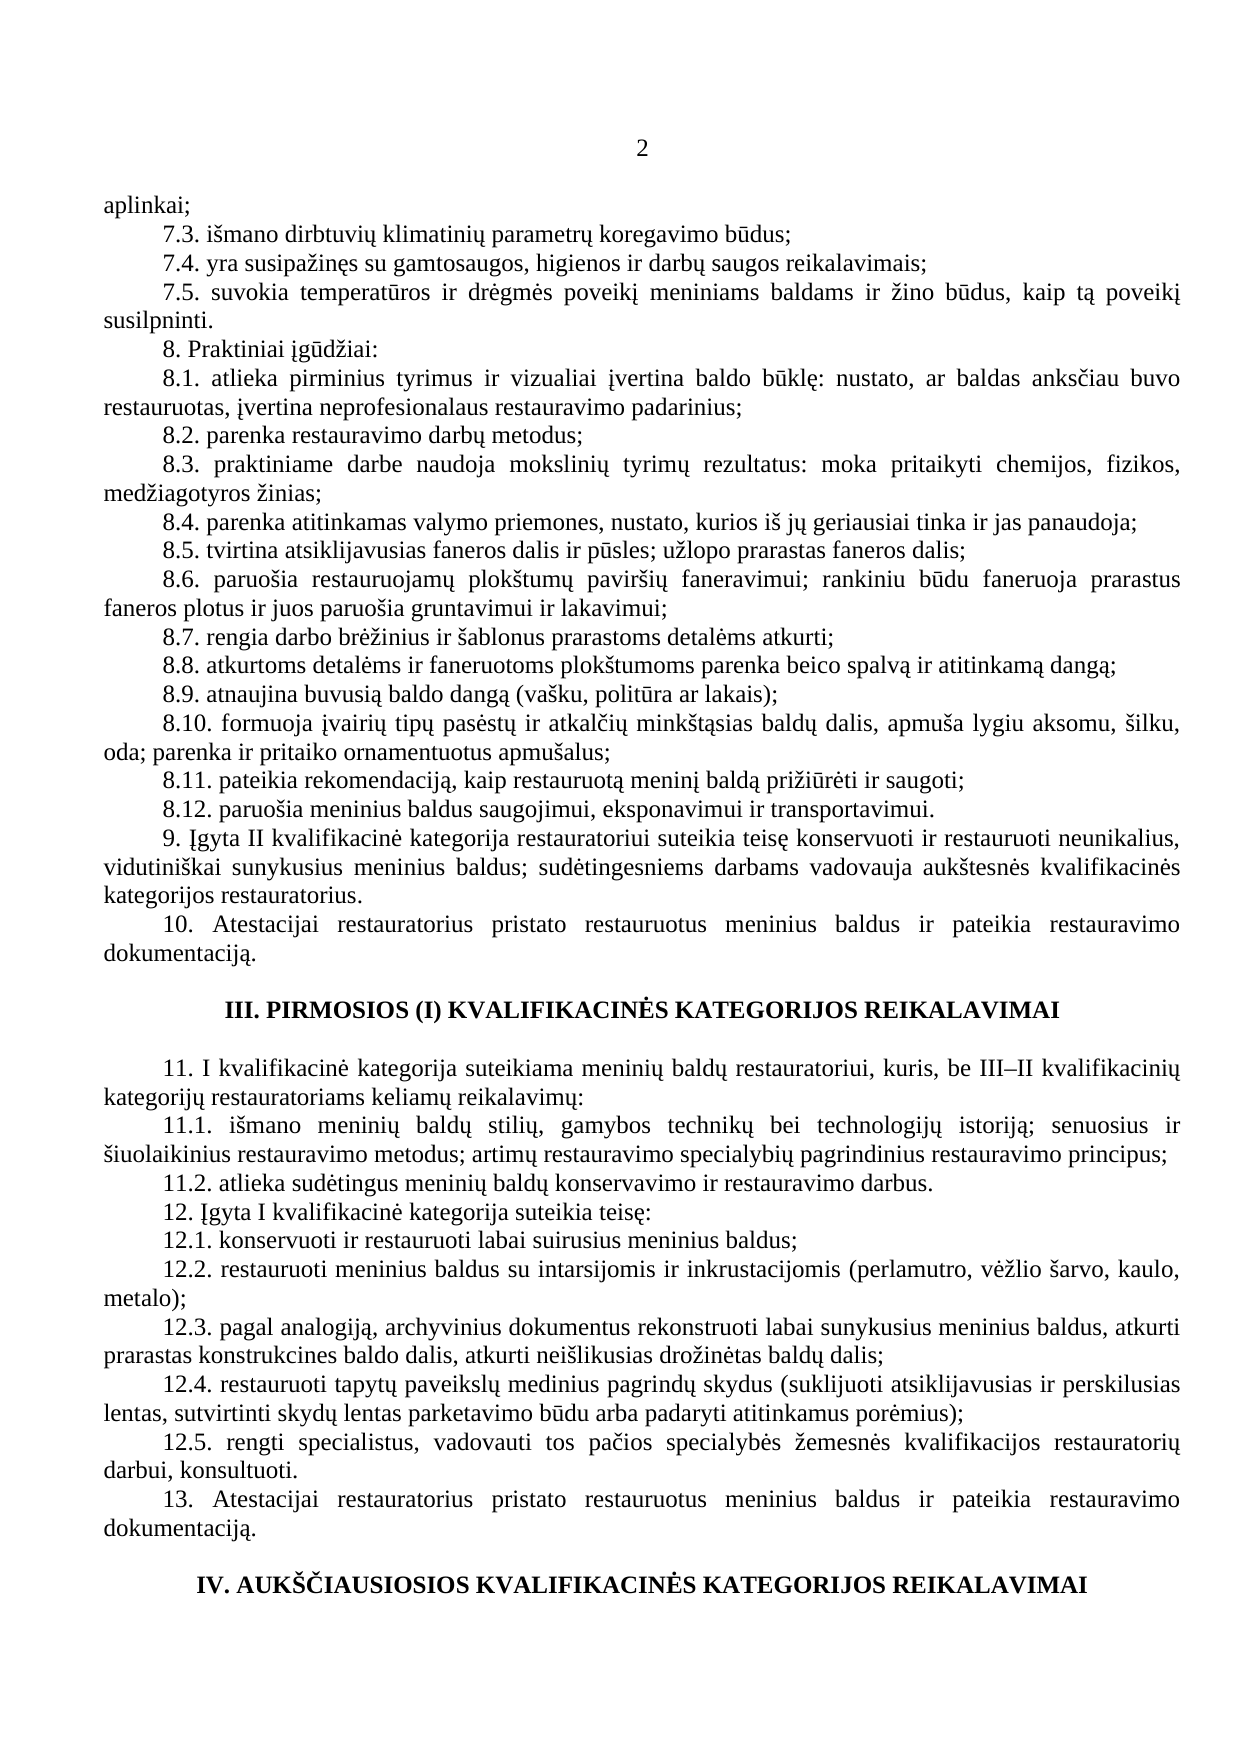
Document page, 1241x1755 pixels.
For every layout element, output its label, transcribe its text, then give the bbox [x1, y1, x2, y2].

text 12.2. restauruoti meninius baldus su intarsijomis ir inkrustacijomis (perlamutro, vėžlio šarvo, kaulo, metalo); [103, 1254, 1181, 1312]
text 11. I kvalifikacinė kategorija suteikiama meninių baldų restauratoriui, kuris, be III–II kvalifikacinių kategorijų restauratoriams keliamų reikalavimų: [103, 1053, 1181, 1110]
text 13. Atestacijai restauratorius pristato restauruotus meninius baldus ir pateikia restauravimo dokumentaciją. [103, 1484, 1181, 1542]
text 8.1. atlieka pirminius tyrimus ir vizualiai įvertina baldo būklę: nustato, ar baldas anksčiau buvo restauruotas, įvertina neprofesionalaus restauravimo padarinius; [103, 363, 1181, 420]
text 8.7. rengia darbo brėžinius ir šablonus prarastoms detalėms atkurti; [103, 622, 1181, 650]
text 8.4. parenka atitinkamas valymo priemones, nustato, kurios iš jų geriausiai tinka ir jas panaudoja; [103, 507, 1181, 535]
text 8. Praktiniai įgūdžiai: [103, 334, 1181, 363]
text 8.5. tvirtina atsiklijavusias faneros dalis ir pūsles; užlopo prarastas faneros dalis; [103, 535, 1181, 564]
text 11.2. atlieka sudėtingus meninių baldų konservavimo ir restauravimo darbus. [103, 1168, 1181, 1197]
text 11.1. išmano meninių baldų stilių, gamybos technikų bei technologijų istoriją; senuosius ir šiuolaikinius restauravimo metodus; artimų restauravimo specialybių pagrindinius restauravimo principus; [103, 1110, 1181, 1168]
text IV. AUKŠČIAUSIOSIOS KVALIFIKACINĖS KATEGORIJOS REIKALAVIMAI [103, 1570, 1181, 1599]
text 9. Įgyta II kvalifikacinė kategorija restauratoriui suteikia teisę konservuoti ir restauruoti neunikalius, vidutiniškai sunykusius meninius baldus; sudėtingesniems darbams vadovauja aukštesnės kvalifikacinės kategorijos restauratorius. [103, 823, 1181, 909]
text 8.6. paruošia restauruojamų plokštumų paviršių faneravimui; rankiniu būdu faneruoja prarastus faneros plotus ir juos paruošia gruntavimui ir lakavimui; [103, 564, 1181, 622]
text 8.2. parenka restauravimo darbų metodus; [103, 420, 1181, 449]
text 8.12. paruošia meninius baldus saugojimui, eksponavimui ir transportavimui. [103, 794, 1181, 823]
text 12.1. konservuoti ir restauruoti labai suirusius meninius baldus; [103, 1225, 1181, 1254]
text 8.9. atnaujina buvusią baldo dangą (vašku, politūra ar lakais); [103, 679, 1181, 708]
text 12.4. restauruoti tapytų paveikslų medinius pagrindų skydus (suklijuoti atsiklijavusias ir perskilusias lentas, sutvirtinti skydų lentas parketavimo būdu arba padaryti atitinkamus porėmius); [103, 1369, 1181, 1427]
text 7.3. išmano dirbtuvių klimatinių parametrų koregavimo būdus; [103, 219, 1181, 248]
text 8.11. pateikia rekomendaciją, kaip restauruotą meninį baldą prižiūrėti ir saugoti; [103, 765, 1181, 794]
text 8.3. praktiniame darbe naudoja mokslinių tyrimų rezultatus: moka pritaikyti chemijos, fizikos, medžiagotyros žinias; [103, 449, 1181, 507]
text 7.5. suvokia temperatūros ir drėgmės poveikį meniniams baldams ir žino būdus, kaip tą poveikį susilpninti. [103, 277, 1181, 334]
text 10. Atestacijai restauratorius pristato restauruotus meninius baldus ir pateikia restauravimo dokumentaciją. [103, 909, 1181, 967]
text 12. Įgyta I kvalifikacinė kategorija suteikia teisę: [103, 1197, 1181, 1225]
text 12.3. pagal analogiją, archyvinius dokumentus rekonstruoti labai sunykusius meninius baldus, atkurti prarastas konstrukcines baldo dalis, atkurti neišlikusias drožinėtas baldų dalis; [103, 1312, 1181, 1369]
text III. PIRMOSIOS (I) KVALIFIKACINĖS KATEGORIJOS REIKALAVIMAI [103, 995, 1181, 1024]
text 7.4. yra susipažinęs su gamtosaugos, higienos ir darbų saugos reikalavimais; [103, 248, 1181, 277]
text 12.5. rengti specialistus, vadovauti tos pačios specialybės žemesnės kvalifikacijos restauratorių darbui, konsultuoti. [103, 1427, 1181, 1484]
text aplinkai; [103, 190, 1181, 219]
text 8.8. atkurtoms detalėms ir faneruotoms plokštumoms parenka beico spalvą ir atitinkamą dangą; [103, 650, 1181, 679]
text 8.10. formuoja įvairių tipų pasėstų ir atkalčių minkštąsias baldų dalis, apmuša lygiu aksomu, šilku, oda; parenka ir pritaiko ornamentuotus apmušalus; [103, 708, 1181, 765]
